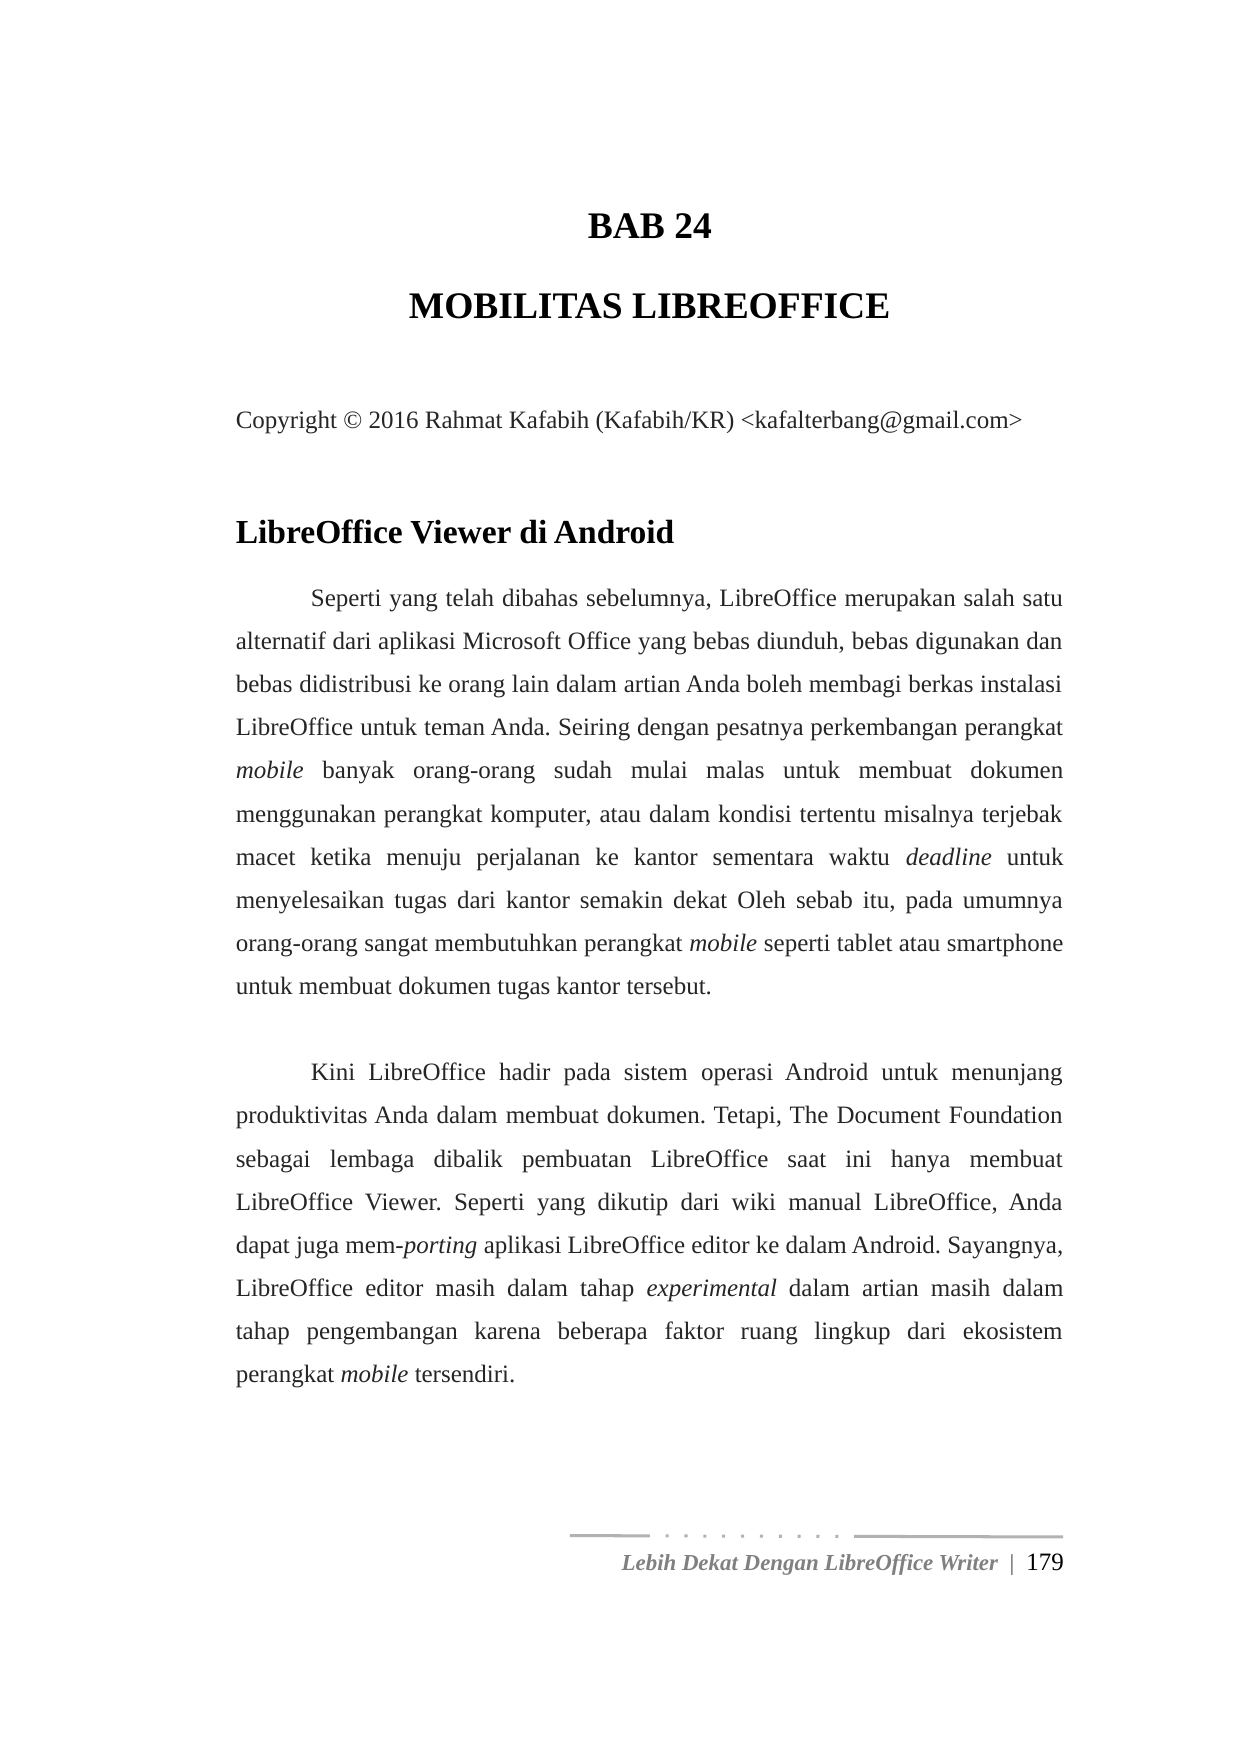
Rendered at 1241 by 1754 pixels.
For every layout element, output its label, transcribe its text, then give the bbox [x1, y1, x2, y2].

subtitle LibreOffice Viewer di Android [236, 513, 1063, 551]
text Kini LibreOffice hadir pada sistem operasi Android untuk menunjang produktivitas Anda dalam membuat dokumen. Tetapi, The Document Foundation sebagai lembaga dibalik pembuatan LibreOffice saat ini hanya membuat LibreOffice Viewer. Seperti yang dikutip dari wiki manual LibreOffice, Anda dapat juga mem-porting aplikasi LibreOffice editor ke dalam Android. Sayangnya, LibreOffice editor masih dalam tahap experimental dalam artian masih dalam tahap pengembangan karena beberapa faktor ruang lingkup dari ekosistem perangkat mobile tersendiri. [236, 1057, 1063, 1388]
text Copyright © 2016 Rahmat Kafabih (Kafabih/KR) <kafalterbang@gmail.com> [236, 406, 1063, 434]
text BAB 24 [236, 204, 1063, 247]
subtitle BAB 24 MOBILITAS LIBREOFFICE [236, 177, 1063, 187]
text Seperti yang telah dibahas sebelumnya, LibreOffice merupakan salah satu alternatif dari aplikasi Microsoft Office yang bebas diunduh, bebas digunakan dan bebas didistribusi ke orang lain dalam artian Anda boleh membagi berkas instalasi LibreOffice untuk teman Anda. Seiring dengan pesatnya perkembangan perangkat mobile banyak orang-orang sudah mulai malas untuk membuat dokumen menggunakan perangkat komputer, atau dalam kondisi tertentu misalnya terjebak macet ketika menuju perjalanan ke kantor sementara waktu deadline untuk menyelesaikan tugas dari kantor semakin dekat Oleh sebab itu, pada umumnya orang-orang sangat membutuhkan perangkat mobile seperti tablet atau smartphone untuk membuat dokumen tugas kantor tersebut. [236, 583, 1063, 1000]
text MOBILITAS LIBREOFFICE [236, 283, 1063, 326]
